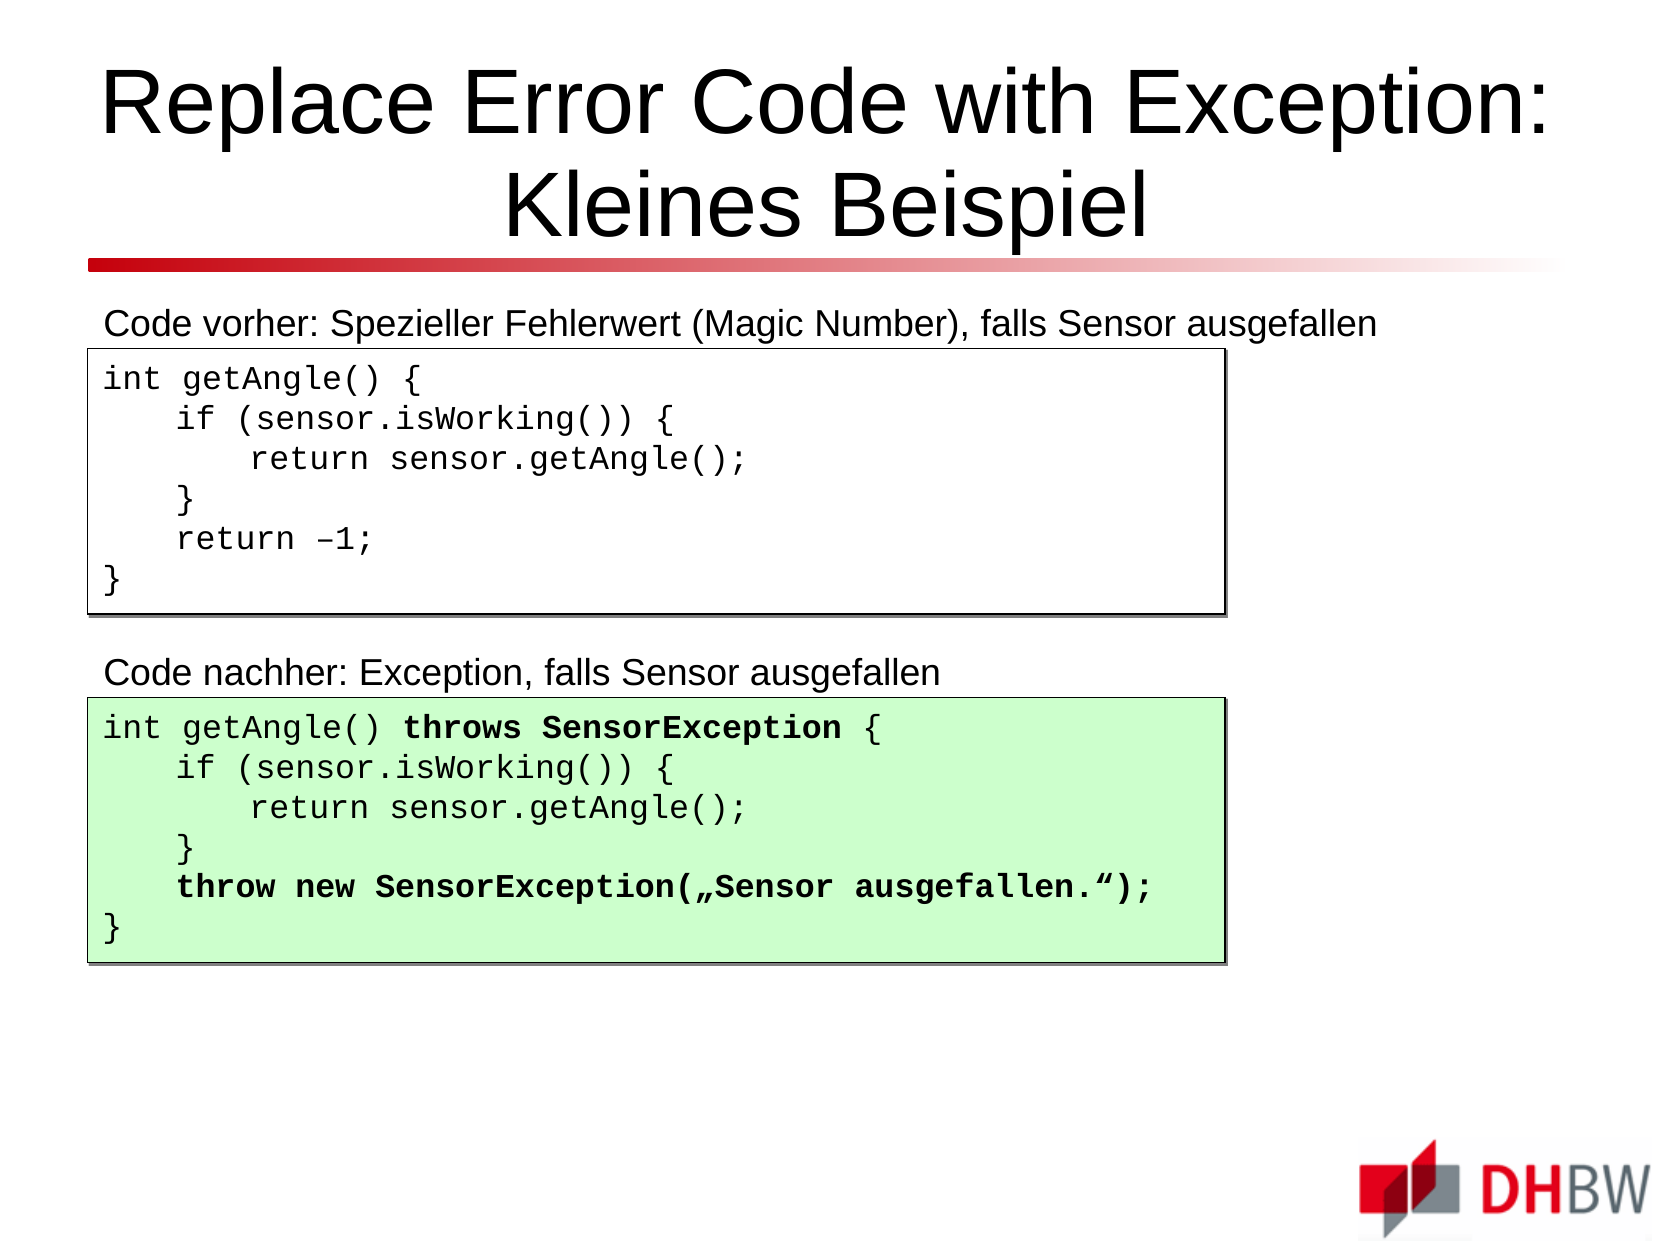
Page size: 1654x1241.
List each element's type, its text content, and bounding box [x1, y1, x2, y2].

text_box Code vorher: Spezieller Fehlerwert (Magic Number), falls Sensor ausgefallen [88, 295, 1393, 353]
picture [1358, 1137, 1652, 1241]
text_box int getAngle() throws SensorException { if (sensor.isWorking()) { return sensor.getAngle(); } throw new SensorException(„Sensor ausgefallen.“); } [87, 697, 1225, 963]
text_box Code nachher: Exception, falls Sensor ausgefallen [88, 643, 957, 701]
text_box int getAngle() { if (sensor.isWorking()) { return sensor.getAngle(); } return –1; } [87, 348, 1225, 615]
title Replace Error Code with Exception: Kleines Beispiel [82, 50, 1571, 256]
